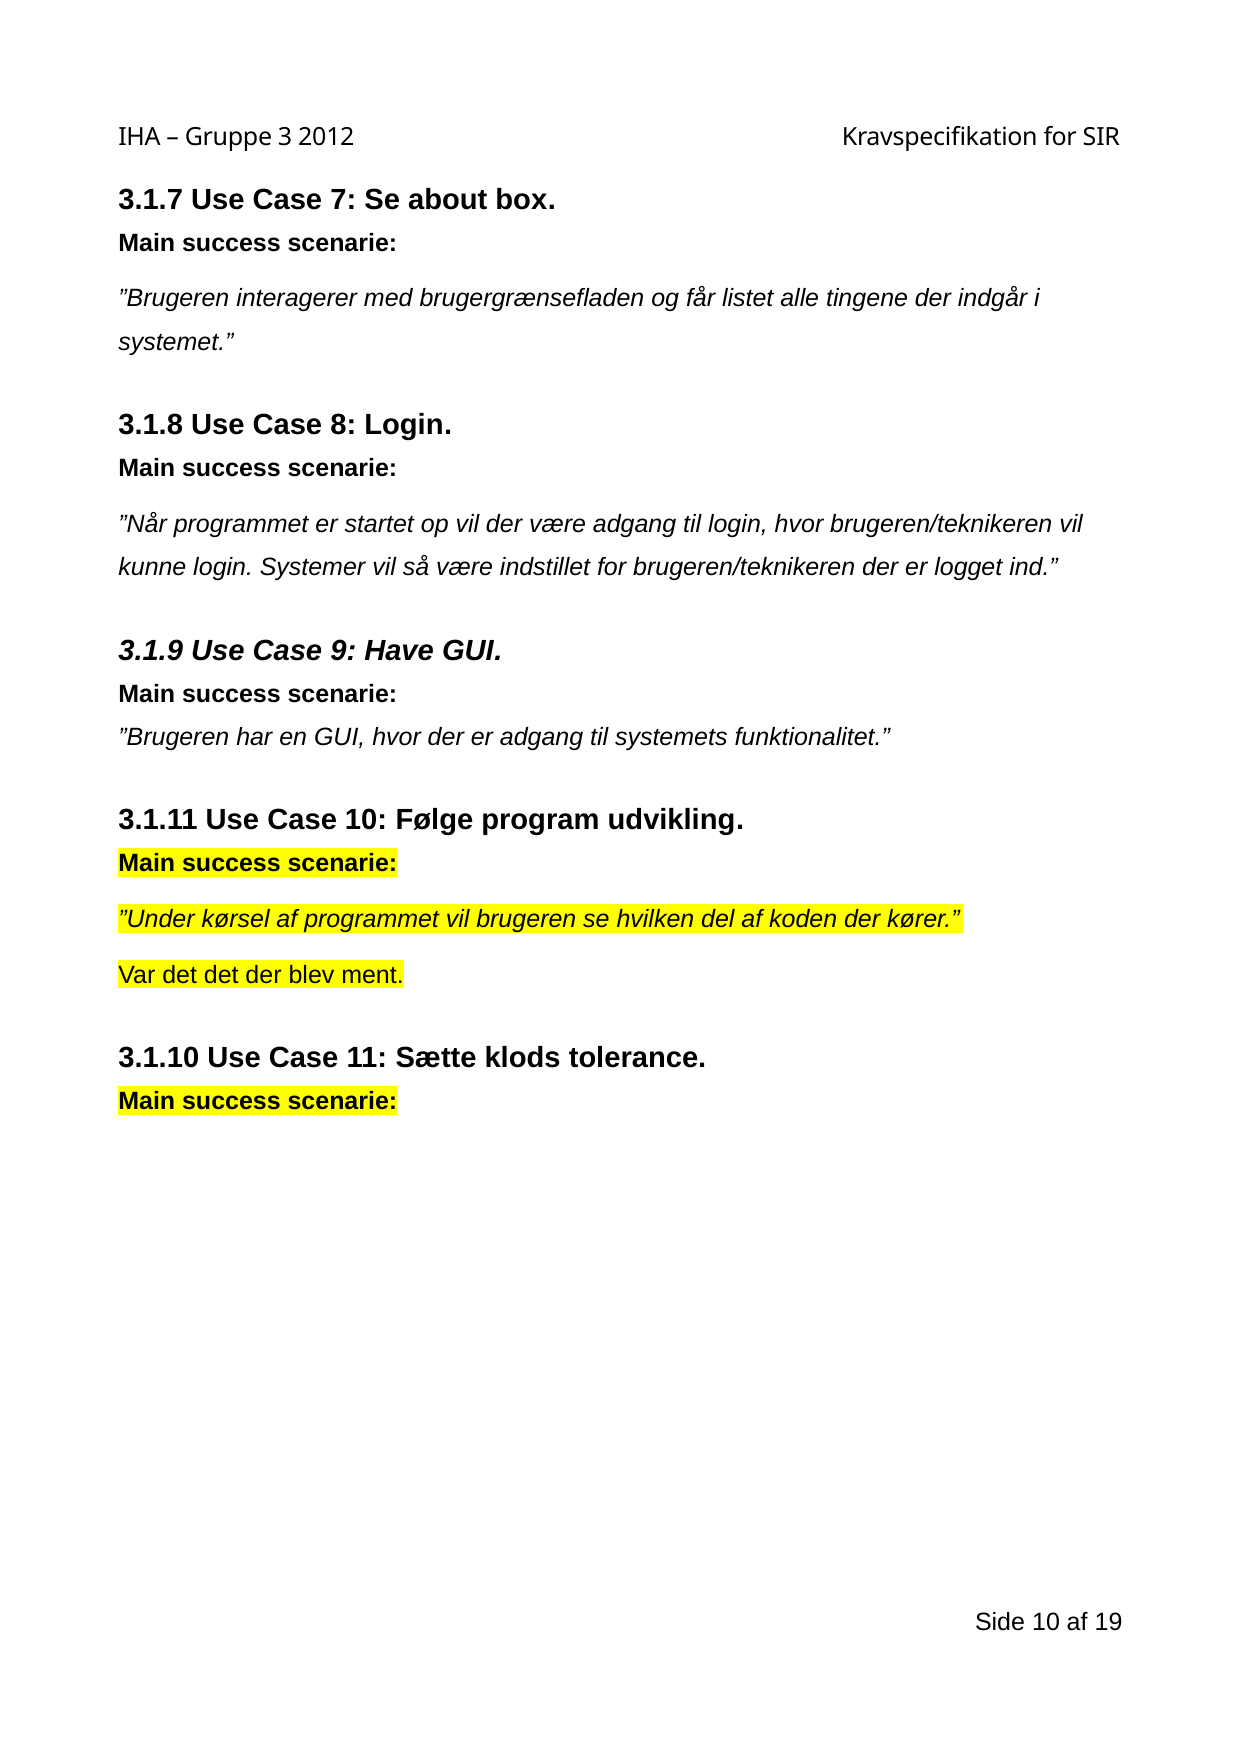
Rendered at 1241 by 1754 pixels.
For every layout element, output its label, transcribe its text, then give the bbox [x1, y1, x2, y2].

subtitle 3.1.7 Use Case 7: Se about box. [118, 182, 1122, 215]
text ”Brugeren interagerer med brugergrænsefladen og får listet alle tingene der indgår i systemet.” [118, 283, 1122, 355]
text ”Når programmet er startet op vil der være adgang til login, hvor brugeren/teknikeren vil kunne login. Systemer vil så være indstillet for brugeren/teknikeren der er logget ind.” [118, 509, 1122, 581]
text Var det det der blev ment. [118, 959, 1122, 988]
subtitle 3.1.8 Use Case 8: Login. [118, 407, 1122, 441]
subtitle 3.1.11 Use Case 10: Følge program udvikling. [118, 802, 1122, 836]
text ”Under kørsel af programmet vil brugeren se hvilken del af koden der kører.” [118, 904, 1122, 933]
text Main success scenarie: [118, 848, 1122, 877]
subtitle 3.1.9 Use Case 9: Have GUI. [118, 632, 1122, 666]
text Main success scenarie: [118, 678, 1122, 707]
text Main success scenarie: [118, 453, 1122, 482]
text ”Brugeren har en GUI, hvor der er adgang til systemets funktionalitet.” [118, 722, 1122, 750]
text Main success scenarie: [118, 1086, 1122, 1115]
subtitle 3.1.10 Use Case 11: Sætte klods tolerance. [118, 1040, 1122, 1074]
text Main success scenarie: [118, 228, 1122, 256]
